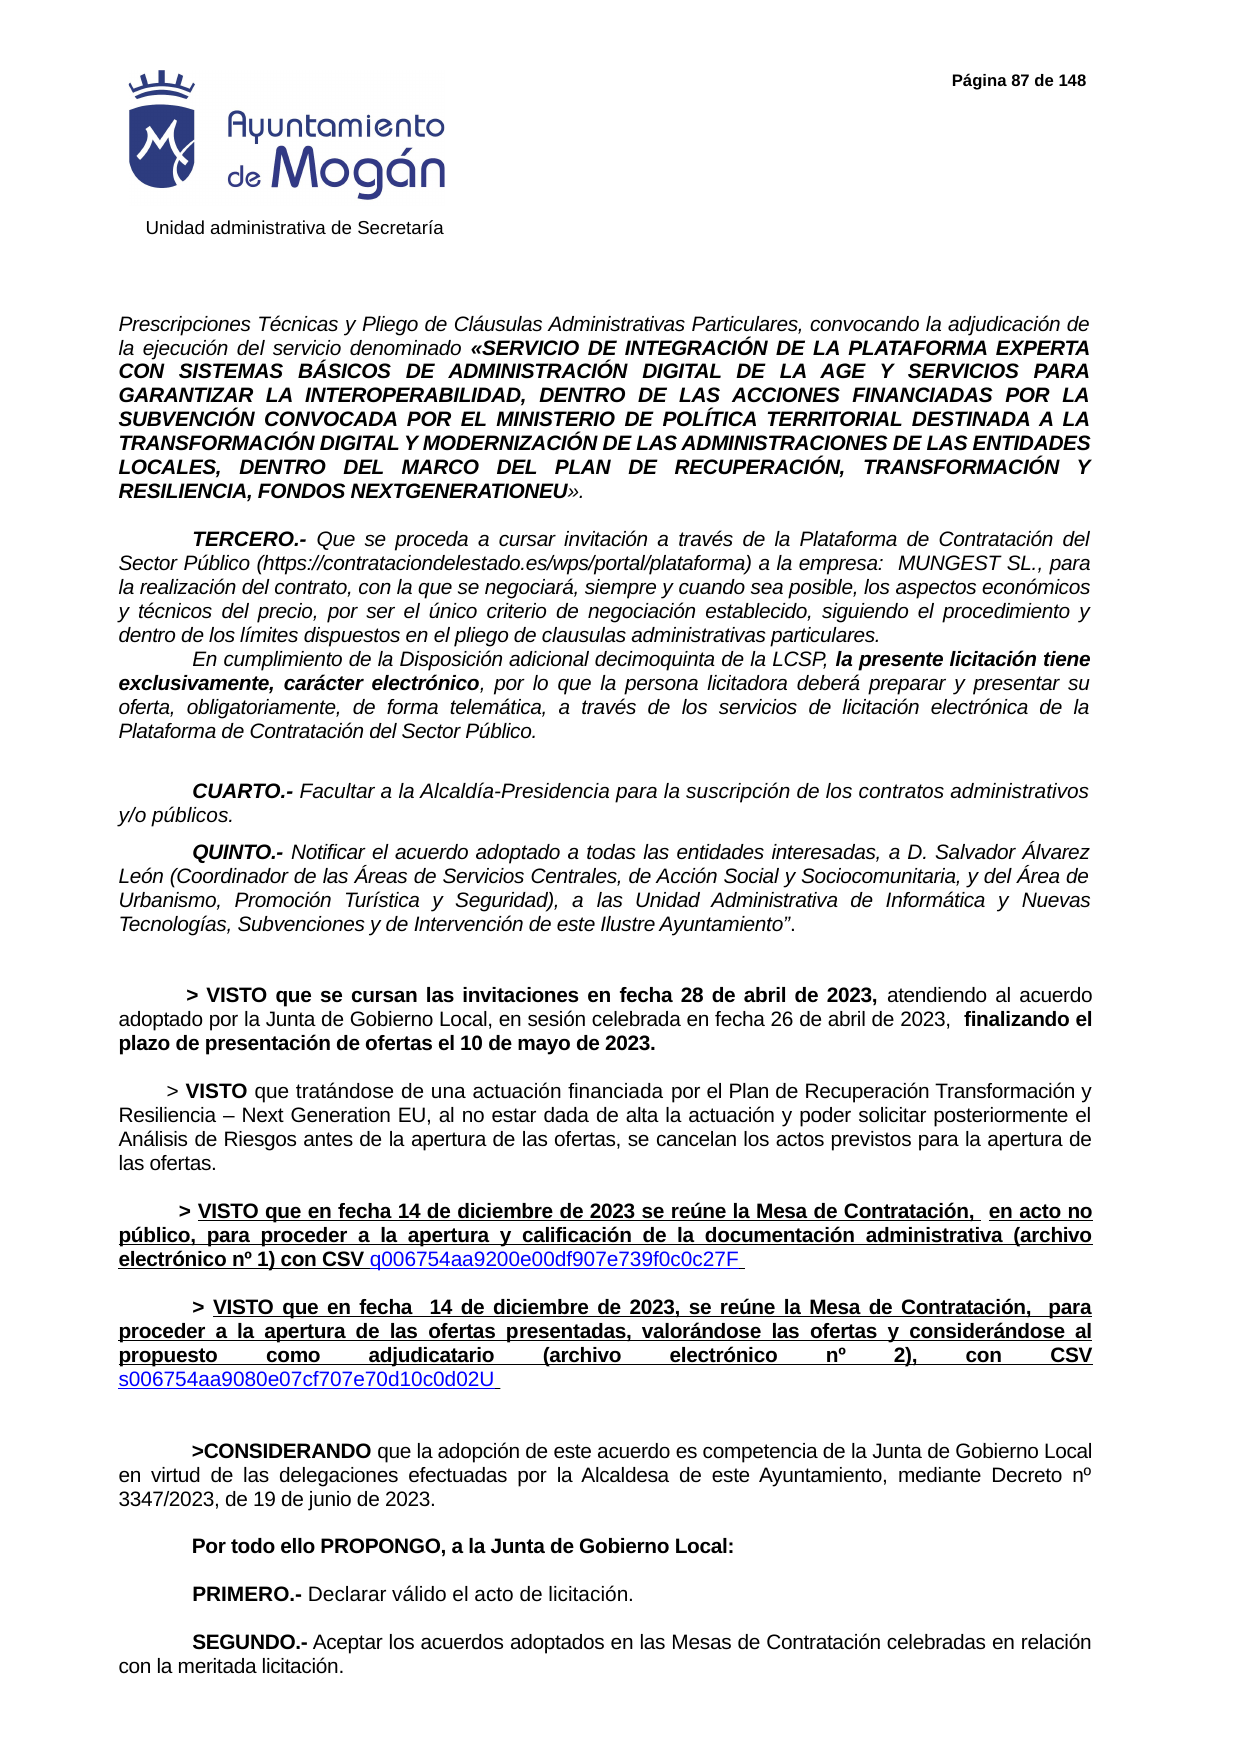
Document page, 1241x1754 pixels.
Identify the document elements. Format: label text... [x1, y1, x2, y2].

text En cumplimiento de la Disposición adicional decimoquinta de la LCSP, la presente licitación tiene exclusivamente, carácter electrónico, por lo que la persona licitadora deberá preparar y presentar su oferta, obligatoriamente, de forma telemática, a través de los servicios de licitación electrónica de la Plataforma de Contratación del Sector Público. [118, 647, 1092, 743]
text > VISTO que en fecha 14 de diciembre de 2023 se reúne la Mesa de Contratación, en acto no público, para proceder a la apertura y calificación de la documentación administrativa (archivo [118, 1199, 1092, 1244]
text > VISTO que tratándose de una actuación financiada por el Plan de Recuperación Transformación y Resiliencia – Next Generation EU, al no estar dada de alta la actuación y poder solicitar posteriormente el Análisis de Riesgos antes de la apertura de las ofertas, se cancelan los actos previstos para la apertura de las ofertas. [118, 1079, 1092, 1175]
text Por todo ello PROPONGO, a la Junta de Gobierno Local: [118, 1534, 1092, 1558]
text CUARTO.- Facultar a la Alcaldía-Presidencia para la suscripción de los contratos administrativos y/o públicos. [118, 779, 1092, 827]
text TERCERO.- Que se proceda a cursar invitación a través de la Plataforma de Contratación del Sector Público (https://contrataciondelestado.es/wps/portal/plataforma) a la empresa: MUNGEST SL., para la realización del contrato, con la que se negociará, siempre y cuando sea posible, los aspectos económicos y técnicos del precio, por ser el único criterio de negociación establecido, siguiendo el procedimiento y dentro de los límites dispuestos en el pliego de clausulas administrativas particulares. [118, 527, 1092, 647]
text >CONSIDERANDO que la adopción de este acuerdo es competencia de la Junta de Gobierno Local en virtud de las delegaciones efectuadas por la Alcaldesa de este Ayuntamiento, mediante Decreto nº 3347/2023, de 19 de junio de 2023. [118, 1438, 1092, 1510]
picture [128, 70, 445, 206]
text s006754aa9080e07cf707e70d10c0d02U [118, 1365, 1092, 1391]
text QUINTO.- Notificar el acuerdo adoptado a todas las entidades interesadas, a D. Salvador Álvarez León (Coordinador de las Áreas de Servicios Centrales, de Acción Social y Sociocomunitaria, y del Área de Urbanismo, Promoción Turística y Seguridad), a las Unidad Administrativa de Informática y Nuevas Tecnologías, Subvenciones y de Intervención de este Ilustre Ayuntamiento”. [118, 839, 1092, 935]
text propuesto como adjudicatario (archivo electrónico nº 2), con CSV [118, 1341, 1092, 1364]
text > VISTO que en fecha 14 de diciembre de 2023, se reúne la Mesa de Contratación, para proceder a la apertura de las ofertas presentadas, valorándose las ofertas y considerándose al [118, 1295, 1092, 1340]
text Prescripciones Técnicas y Pliego de Cláusulas Administrativas Particulares, convocando la adjudicación de la ejecución del servicio denominado «SERVICIO DE INTEGRACIÓN DE LA PLATAFORMA EXPERTA CON SISTEMAS BÁSICOS DE ADMINISTRACIÓN DIGITAL DE LA AGE Y SERVICIOS PARA GARANTIZAR LA INTEROPERABILIDAD, DENTRO DE LAS ACCIONES FINANCIADAS POR LA SUBVENCIÓN CONVOCADA POR EL MINISTERIO DE POLÍTICA TERRITORIAL DESTINADA A LA TRANSFORMACIÓN DIGITAL Y MODERNIZACIÓN DE LAS ADMINISTRACIONES DE LAS ENTIDADES LOCALES, DENTRO DEL MARCO DEL PLAN DE RECUPERACIÓN, TRANSFORMACIÓN Y RESILIENCIA, FONDOS NEXTGENERATIONEU». [118, 311, 1092, 503]
text > VISTO que se cursan las invitaciones en fecha 28 de abril de 2023, atendiendo al acuerdo adoptado por la Junta de Gobierno Local, en sesión celebrada en fecha 26 de abril de 2023, finalizando el plazo de presentación de ofertas el 10 de mayo de 2023. [118, 983, 1092, 1055]
text SEGUNDO.- Aceptar los acuerdos adoptados en las Mesas de Contratación celebradas en relación con la meritada licitación. [118, 1630, 1092, 1678]
text electrónico nº 1) con CSV q006754aa9200e00df907e739f0c0c27F [118, 1245, 1092, 1271]
text PRIMERO.- Declarar válido el acto de licitación. [118, 1582, 1092, 1606]
